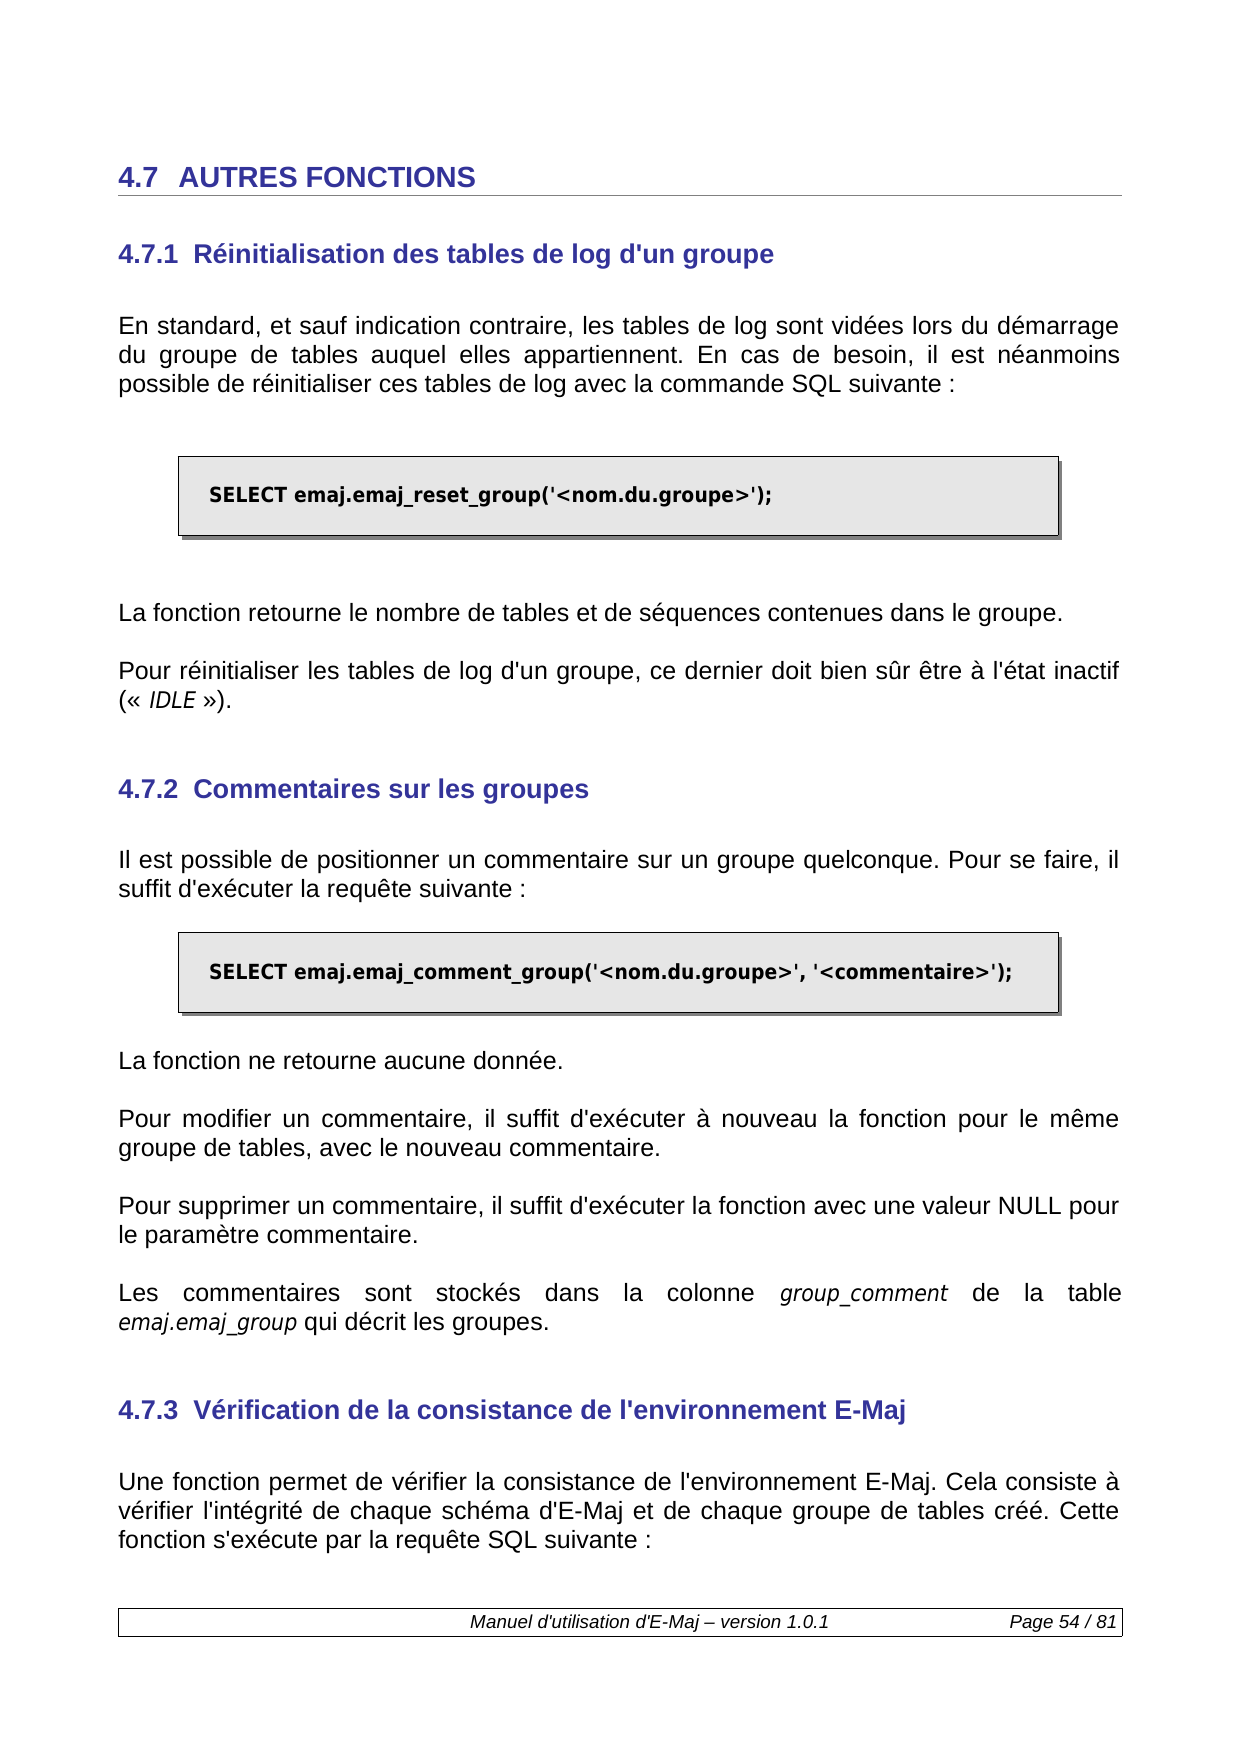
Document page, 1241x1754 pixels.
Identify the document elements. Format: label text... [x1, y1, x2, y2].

text SELECT emaj.emaj_reset_group('<nom.du.groupe>'); [179, 480, 1058, 505]
text Une fonction permet de vérifier la consistance de l'environnement E-Maj. Cela consiste à vérifier l'intégrité de chaque schéma d'E-Maj et de chaque groupe de tables créé. Cette fonction s'exécute par la requête SQL suivante : [118, 1467, 1122, 1554]
text Pour supprimer un commentaire, il suffit d'exécuter la fonction avec une valeur NULL pour le paramètre commentaire. [118, 1191, 1122, 1249]
subtitle Autres fonctions [118, 160, 1122, 195]
subtitle Commentaires sur les groupes [118, 772, 1122, 803]
subtitle Vérification de la consistance de l'environnement E-Maj [118, 1394, 1122, 1425]
text Pour modifier un commentaire, il suffit d'exécuter à nouveau la fonction pour le même groupe de tables, avec le nouveau commentaire. [118, 1104, 1122, 1162]
text Il est possible de positionner un commentaire sur un groupe quelconque. Pour se faire, il suffit d'exécuter la requête suivante : [118, 845, 1122, 903]
text SELECT emaj.emaj_comment_group('<nom.du.groupe>', '<commentaire>'); [179, 957, 1058, 981]
text La fonction ne retourne aucune donnée. [118, 1046, 1122, 1074]
text Les commentaires sont stockés dans la colonne group_comment de la table emaj.emaj_group qui décrit les groupes. [118, 1278, 1122, 1336]
subtitle Réinitialisation des tables de log d'un groupe [118, 238, 1122, 269]
text En standard, et sauf indication contraire, les tables de log sont vidées lors du démarrage du groupe de tables auquel elles appartiennent. En cas de besoin, il est néanmoins possible de réinitialiser ces tables de log avec la commande SQL suivante : [118, 311, 1122, 398]
text La fonction retourne le nombre de tables et de séquences contenues dans le groupe. [118, 598, 1122, 627]
text Pour réinitialiser les tables de log d'un groupe, ce dernier doit bien sûr être à l'état inactif (« IDLE »). [118, 656, 1122, 714]
